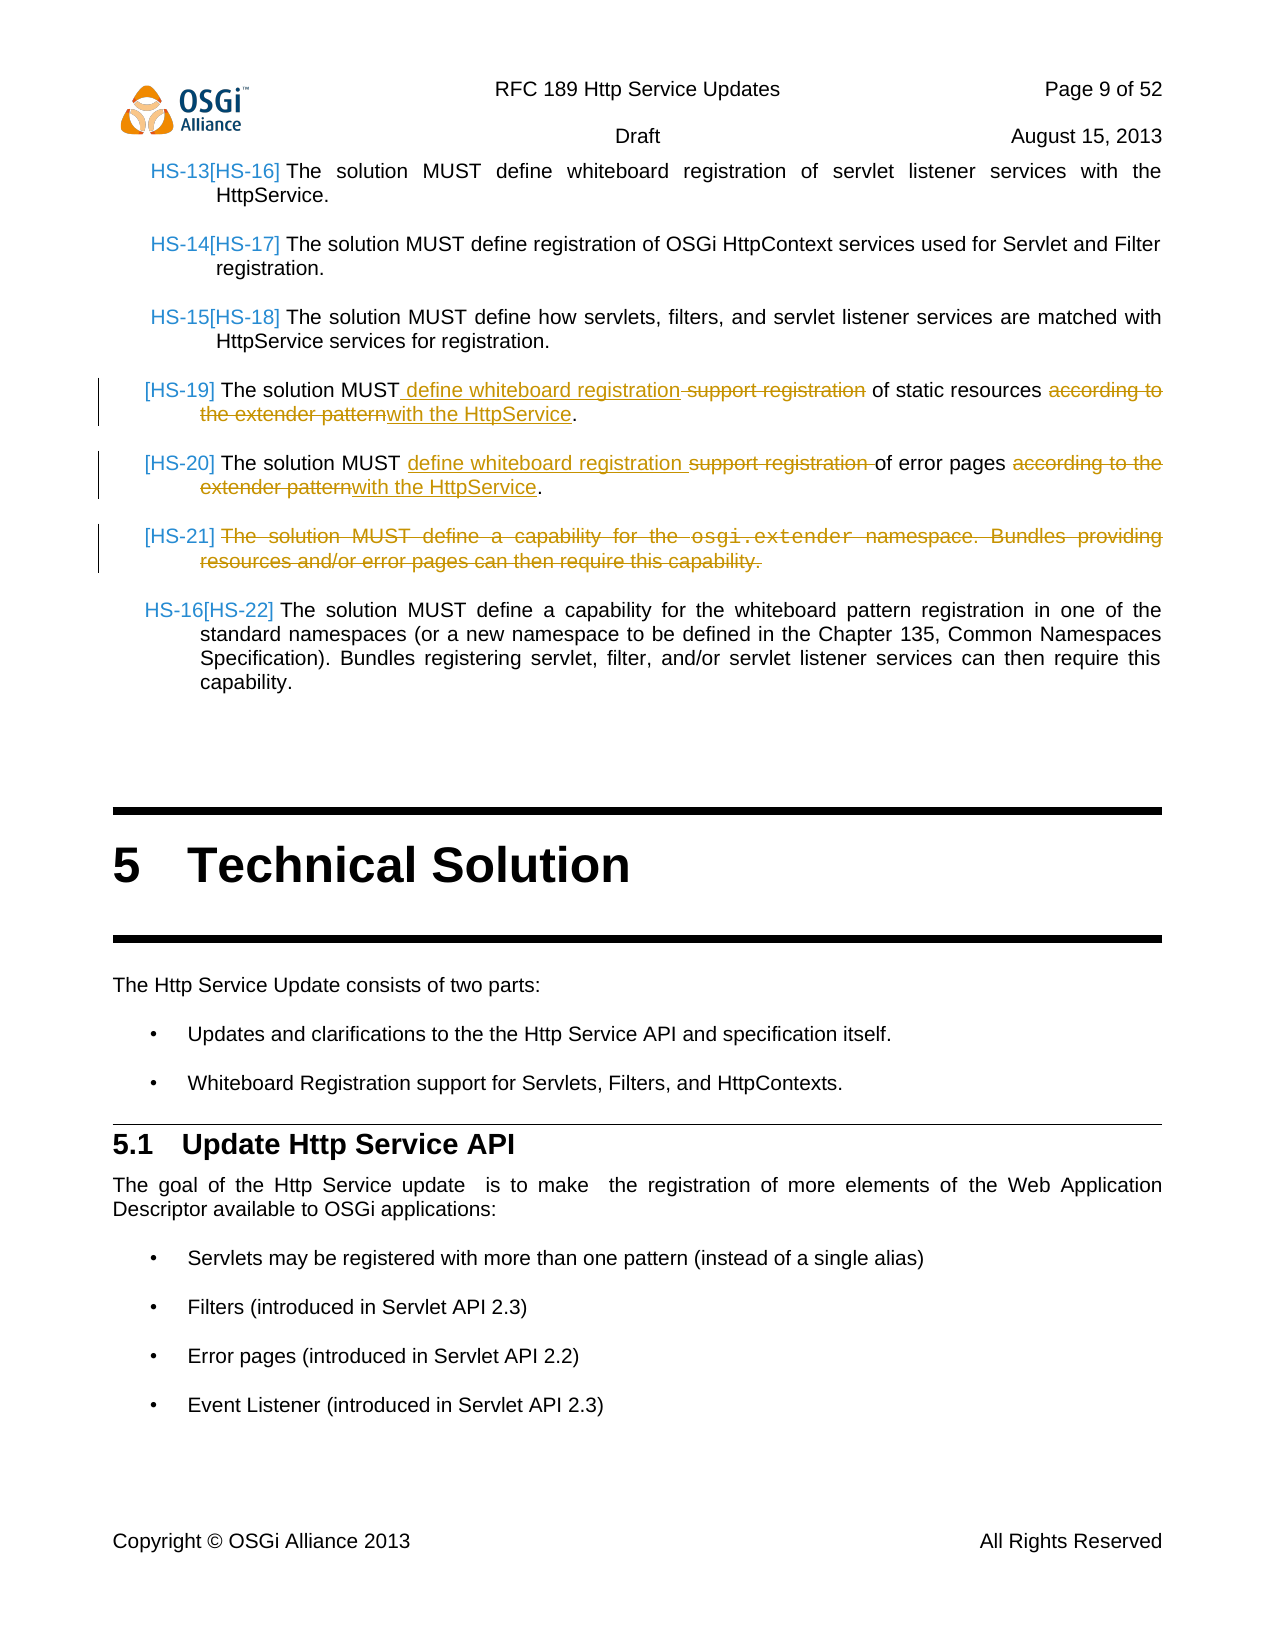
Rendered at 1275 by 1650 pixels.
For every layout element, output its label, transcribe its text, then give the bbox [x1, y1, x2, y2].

list Servlets may be registered with more than one pattern (instead of a single alias) [150, 1246, 1162, 1270]
list The solution MUST define whiteboard registration of static resources with the HttpService. [144, 378, 1162, 426]
subtitle Update Http Service API [112, 1125, 1162, 1160]
list The solution MUST define registration of OSGi HttpContext services used for Servlet and Filter registration. [150, 232, 1162, 280]
text The Http Service Update consists of two parts: [112, 972, 1162, 996]
list The solution MUST define how servlets, filters, and servlet listener services are matched with HttpService services for registration. [150, 305, 1162, 353]
list The solution MUST define whiteboard registration of error pages with the HttpService. [144, 451, 1162, 498]
list Error pages (introduced in Servlet API 2.2) [150, 1344, 1162, 1368]
list The solution MUST define a capability for the whiteboard pattern registration in one of the standard namespaces (or a new namespace to be defined in the Chapter 135, Common Namespaces Specification). Bundles registering servlet, filter, and/or servlet listener services can then require this capability. [144, 598, 1162, 694]
list Filters (introduced in Servlet API 2.3) [150, 1295, 1162, 1319]
list Whiteboard Registration support for Servlets, Filters, and HttpContexts. [150, 1071, 1162, 1094]
text The goal of the Http Service update is to make the registration of more elements of the Web Application Descriptor available to OSGi applications: [112, 1173, 1162, 1221]
picture [113, 78, 257, 142]
list Event Listener (introduced in Servlet API 2.3) [150, 1393, 1162, 1417]
list Updates and clarifications to the the Http Service API and specification itself. [150, 1021, 1162, 1046]
list The solution MUST define whiteboard registration of servlet listener services with the HttpService. [150, 159, 1162, 207]
subtitle Technical Solution [112, 808, 1162, 943]
